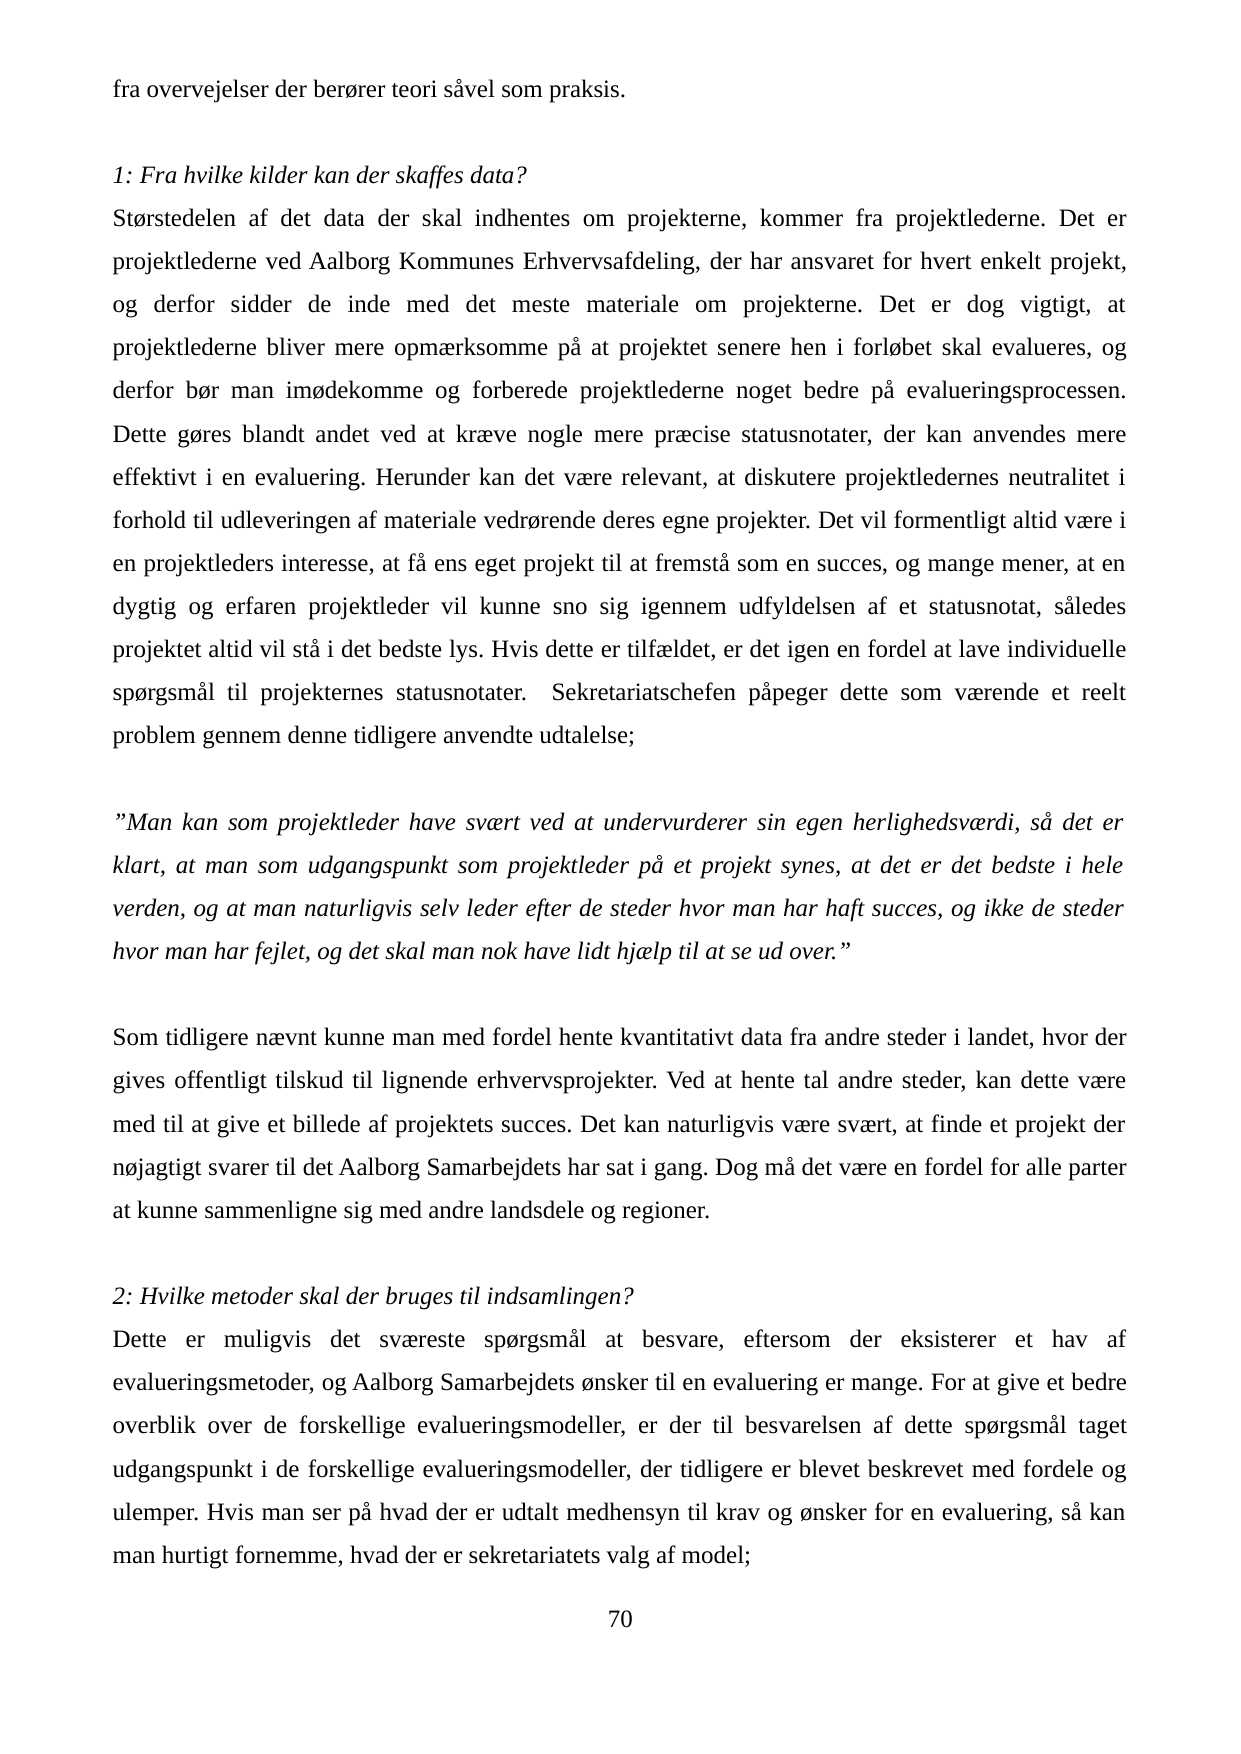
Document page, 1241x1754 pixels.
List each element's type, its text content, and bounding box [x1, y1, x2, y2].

text Størstedelen af det data der skal indhentes om projekterne, kommer fra projektlederne. Det er projektlederne ved Aalborg Kommunes Erhvervsafdeling, der har ansvaret for hvert enkelt projekt, og derfor sidder de inde med det meste materiale om projekterne. Det er dog vigtigt, at projektlederne bliver mere opmærksomme på at projektet senere hen i forløbet skal evalueres, og derfor bør man imødekomme og forberede projektlederne noget bedre på evalueringsprocessen. Dette gøres blandt andet ved at kræve nogle mere præcise statusnotater, der kan anvendes mere effektivt i en evaluering. Herunder kan det være relevant, at diskutere projektledernes neutralitet i forhold til udleveringen af materiale vedrørende deres egne projekter. Det vil formentligt altid være i en projektleders interesse, at få ens eget projekt til at fremstå som en succes, og mange mener, at en dygtig og erfaren projektleder vil kunne sno sig igennem udfyldelsen af et statusnotat, således projektet altid vil stå i det bedste lys. Hvis dette er tilfældet, er det igen en fordel at lave individuelle spørgsmål til projekternes statusnotater. Sekretariatschefen påpeger dette som værende et reelt problem gennem denne tidligere anvendte udtalelse; [112, 203, 1128, 749]
text ”Man kan som projektleder have svært ved at undervurderer sin egen herlighedsværdi, så det er klart, at man som udgangspunkt som projektleder på et projekt synes, at det er det bedste i hele verden, og at man naturligvis selv leder efter de steder hvor man har haft succes, og ikke de steder hvor man har fejlet, og det skal man nok have lidt hjælp til at se ud over.” [112, 807, 1128, 965]
text 1: Fra hvilke kilder kan der skaffes data? [112, 160, 1128, 189]
text Som tidligere nævnt kunne man med fordel hente kvantitativt data fra andre steder i landet, hvor der gives offentligt tilskud til lignende erhvervsprojekter. Ved at hente tal andre steder, kan dette være med til at give et billede af projektets succes. Det kan naturligvis være svært, at finde et projekt der nøjagtigt svarer til det Aalborg Samarbejdets har sat i gang. Dog må det være en fordel for alle parter at kunne sammenligne sig med andre landsdele og regioner. [112, 1022, 1128, 1224]
text Dette er muligvis det sværeste spørgsmål at besvare, eftersom der eksisterer et hav af evalueringsmetoder, og Aalborg Samarbejdets ønsker til en evaluering er mange. For at give et bedre overblik over de forskellige evalueringsmodeller, er der til besvarelsen af dette spørgsmål taget udgangspunkt i de forskellige evalueringsmodeller, der tidligere er blevet beskrevet med fordele og ulemper. Hvis man ser på hvad der er udtalt medhensyn til krav og ønsker for en evaluering, så kan man hurtigt fornemme, hvad der er sekretariatets valg af model; [112, 1324, 1128, 1569]
text 2: Hvilke metoder skal der bruges til indsamlingen? [112, 1281, 1128, 1310]
text fra overvejelser der berører teori såvel som praksis. [112, 74, 1128, 102]
